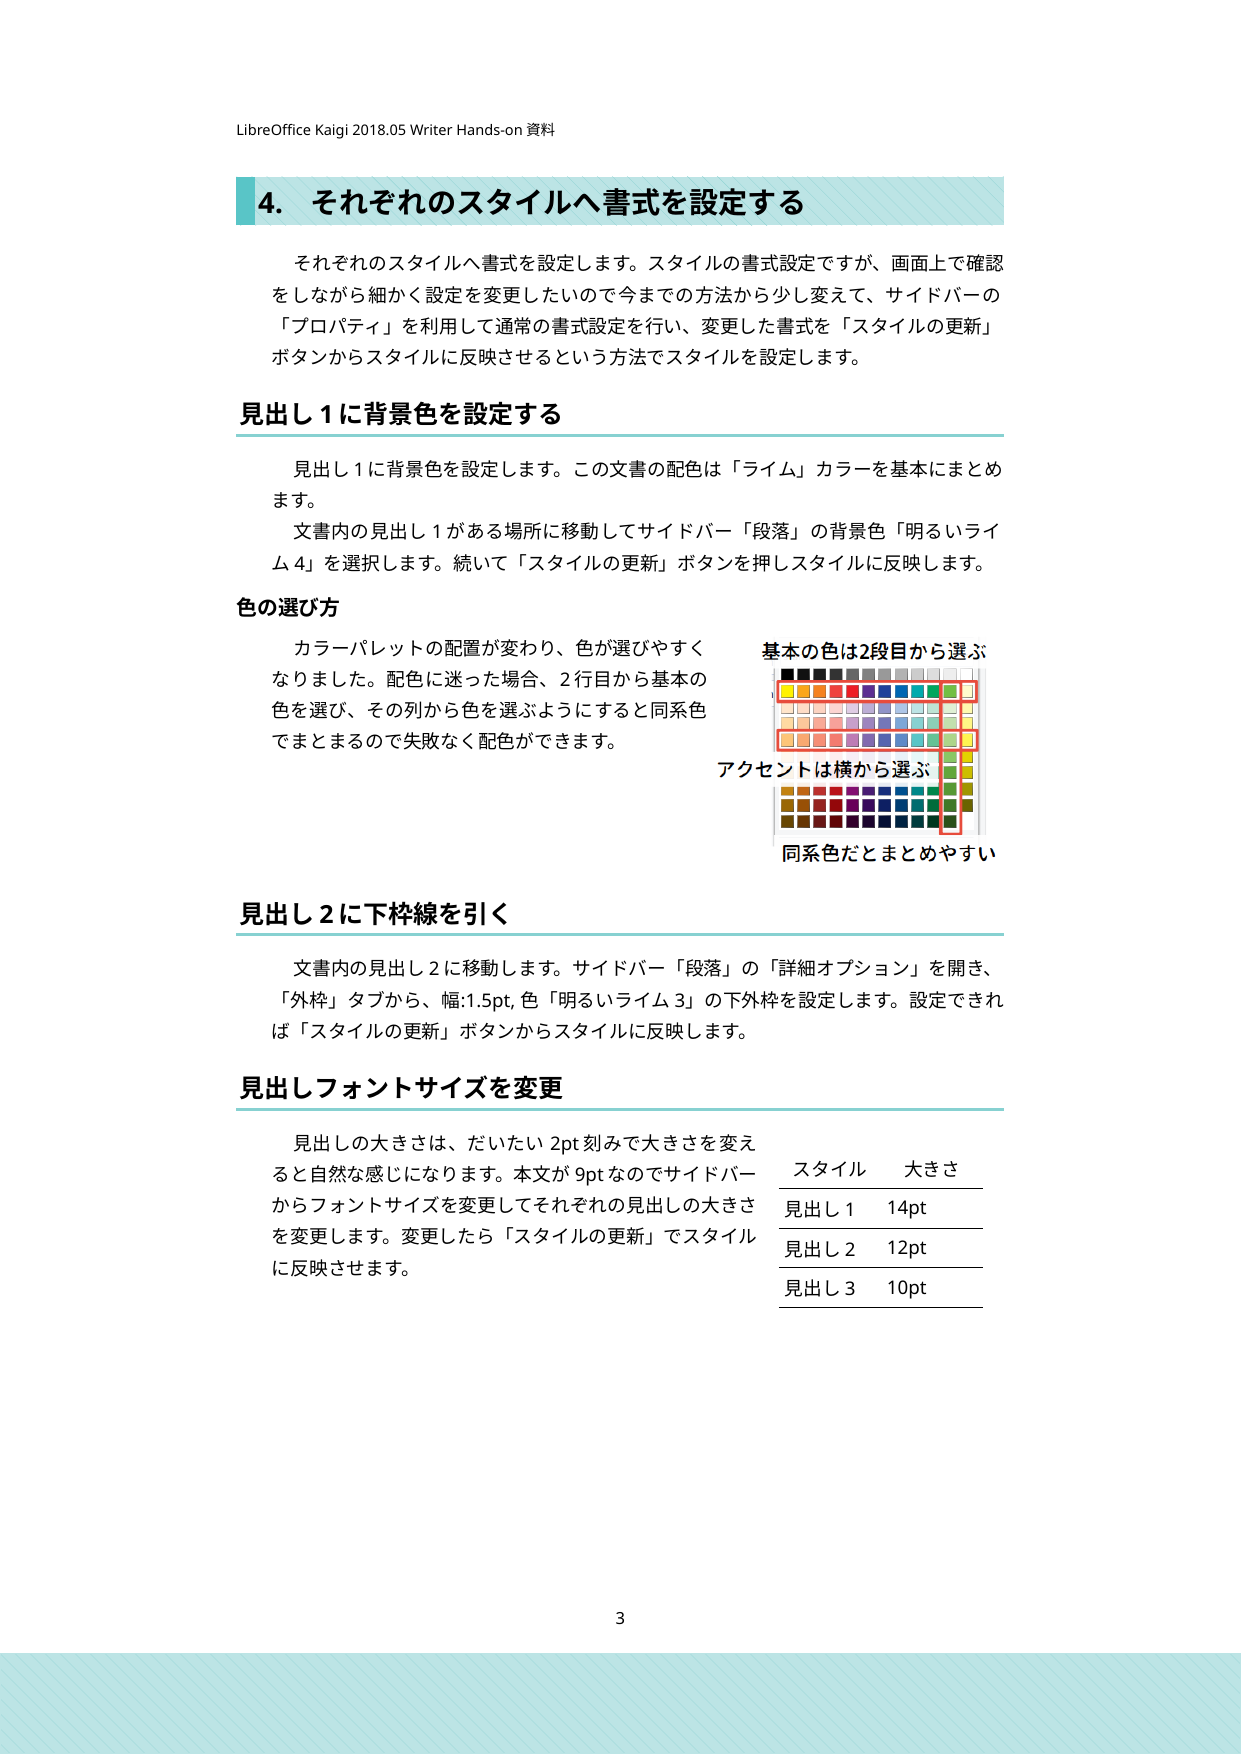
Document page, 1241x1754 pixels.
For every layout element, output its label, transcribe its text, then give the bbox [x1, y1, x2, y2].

table_cell 見出し3 [779, 1268, 881, 1307]
table_header スタイル [779, 1149, 881, 1188]
text 見出し1に背景色を設定します。この文書の配色は「ライム」カラーを基本にまとめます。 [272, 454, 1004, 513]
text 見出しの大きさは、だいたい2pt刻みで大きさを変えると自然な感じになります。本文が9ptなのでサイドバーからフォントサイズを変更してそれぞれの見出しの大きさを変更します。変更したら「スタイルの更新」でスタイルに反映させます。 [272, 1128, 1004, 1321]
text それぞれのスタイルへ書式を設定します。スタイルの書式設定ですが、画面上で確認をしながら細かく設定を変更したいので今までの方法から少し変えて、サイドバーの「プロパティ」を利用して通常の書式設定を行い、変更した書式を「スタイルの更新」ボタンからスタイルに反映させるという方法でスタイルを設定します。 [272, 249, 1004, 370]
subtitle 見出し1に背景色を設定する [236, 392, 1004, 434]
text カラーパレットの配置が変わり、色が選びやすくなりました。配色に迷った場合、2行目から基本の色を選び、その列から色を選ぶようにすると同系色でまとまるので失敗なく配色ができます。 [272, 633, 708, 869]
table_cell 10pt [881, 1268, 983, 1307]
subtitle 見出しフォントサイズを変更 [236, 1066, 1004, 1108]
text 文書内の見出し2に移動します。サイドバー「段落」の「詳細オプション」を開き、「外枠」タブから、幅:1.5pt, 色「明るいライム3」の下外枠を設定します。設定できれば「スタイルの更新」ボタンからスタイルに反映します。 [272, 954, 1004, 1044]
text 文書内の見出し1がある場所に移動してサイドバー「段落」の背景色「明るいライム4」を選択します。続いて「スタイルの更新」ボタンを押しスタイルに反映します。 [272, 517, 1004, 576]
subtitle それぞれのスタイルへ書式を設定する [255, 177, 1004, 225]
table_cell 見出し2 [779, 1229, 881, 1267]
table_header 大きさ [881, 1149, 983, 1188]
table_cell 14pt [881, 1189, 983, 1227]
table_cell 見出し1 [779, 1189, 881, 1227]
table_cell 12pt [881, 1229, 983, 1267]
picture [708, 633, 1004, 870]
subtitle 色の選び方 [236, 591, 1004, 622]
subtitle 見出し2に下枠線を引く [236, 891, 1004, 933]
